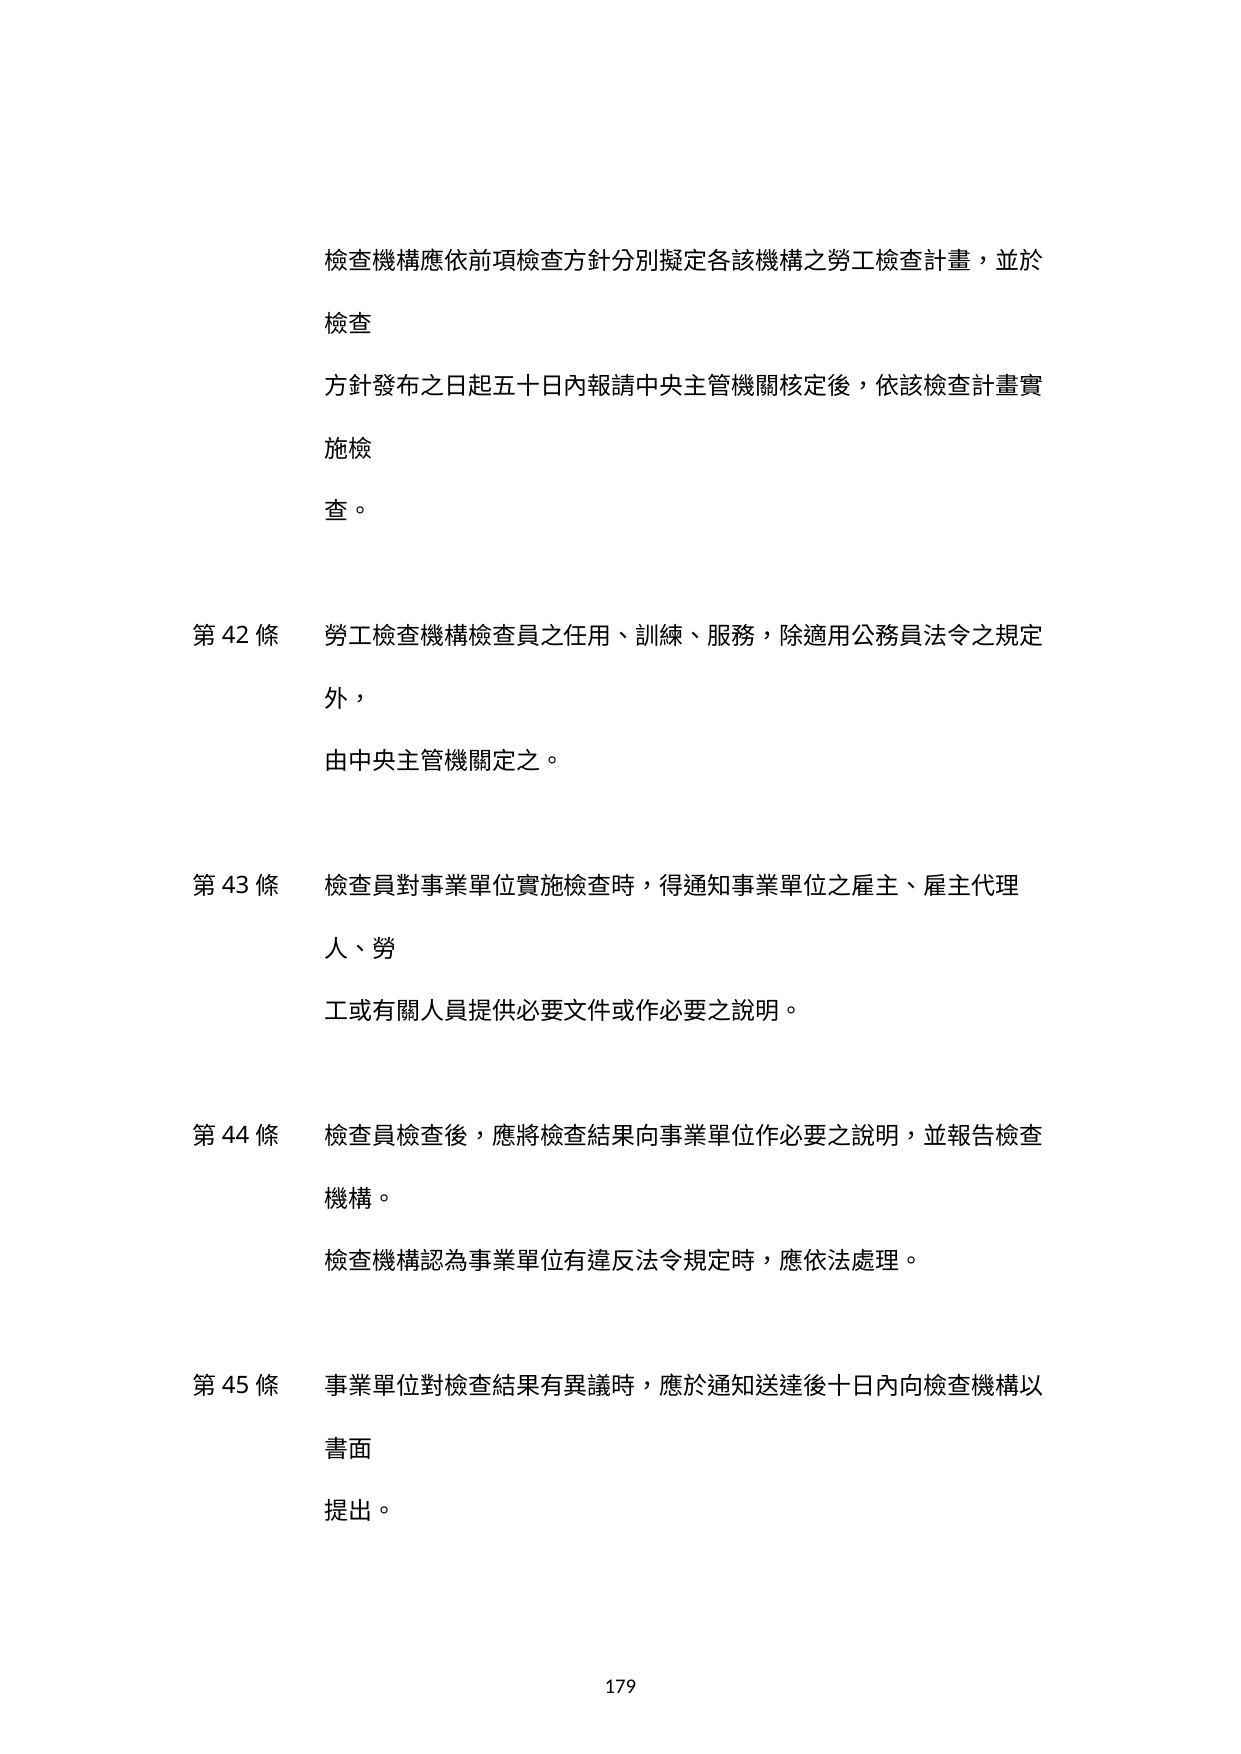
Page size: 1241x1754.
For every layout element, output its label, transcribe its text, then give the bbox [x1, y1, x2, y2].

table_cell 第 44 條 [188, 1035, 306, 1285]
table_cell 檢查員檢查後，應將檢查結果向事業單位作必要之說明，並報告檢查機構。 檢查機構認為事業單位有違反法令規定時，應依法處理。 [319, 1035, 1053, 1285]
table_cell 勞工檢查機構檢查員之任用、訓練、服務，除適用公務員法令之規定外， 由中央主管機關定之。 [319, 535, 1053, 785]
table_cell 第 42 條 [188, 535, 306, 785]
table_cell 檢查員對事業單位實施檢查時，得通知事業單位之雇主、雇主代理人、勞 工或有關人員提供必要文件或作必要之說明。 [319, 785, 1053, 1035]
table_cell [306, 1285, 319, 1535]
table_cell 檢查機構應依前項檢查方針分別擬定各該機構之勞工檢查計畫，並於檢查 方針發布之日起五十日內報請中央主管機關核定後，依該檢查計畫實施檢 查。 [319, 155, 1053, 535]
table_cell [306, 535, 319, 785]
table_cell [306, 785, 319, 1035]
table_cell 事業單位對檢查結果有異議時，應於通知送達後十日內向檢查機構以書面 提出。 [319, 1285, 1053, 1535]
table_cell [188, 155, 306, 535]
table_cell [306, 1035, 319, 1285]
table_cell [306, 155, 319, 535]
table_cell 第 45 條 [188, 1285, 306, 1535]
table_cell 第 43 條 [188, 785, 306, 1035]
